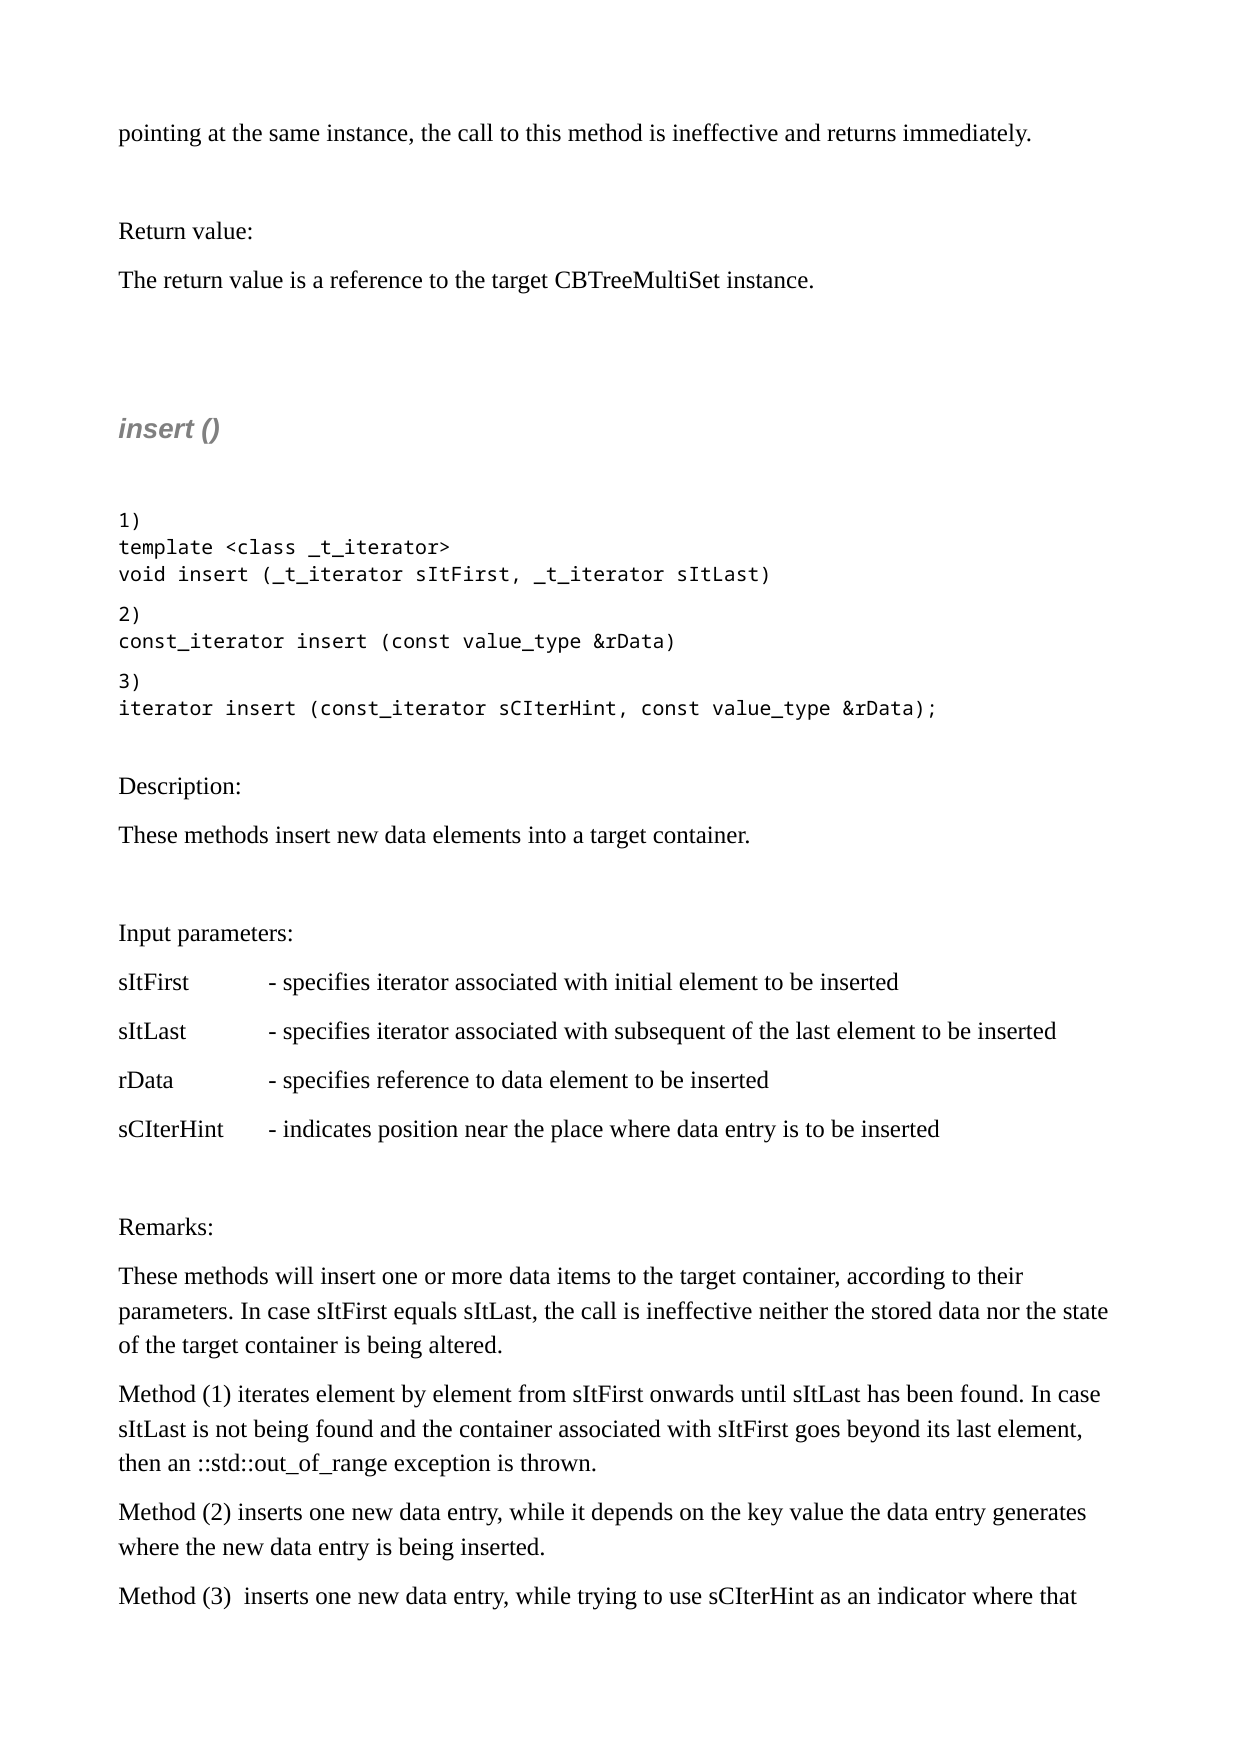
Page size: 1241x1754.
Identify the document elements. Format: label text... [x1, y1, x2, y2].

text rData - specifies reference to data element to be inserted [118, 1065, 1122, 1094]
text These methods will insert one or more data items to the target container, according to their parameters. In case sItFirst equals sItLast, the call is ineffective neither the stored data nor the state of the target container is being altered. [118, 1261, 1122, 1359]
text void insert (_t_iterator sItFirst, _t_iterator sItLast) [118, 560, 1122, 587]
text The return value is a reference to the target CBTreeMultiSet instance. [118, 265, 1122, 294]
text Remarks: [118, 1212, 1122, 1241]
text pointing at the same instance, the call to this method is ineffective and returns immediately. [118, 118, 1122, 147]
text sCIterHint - indicates position near the place where data entry is to be inserted [118, 1114, 1122, 1143]
text Description: [118, 771, 1122, 799]
text sItFirst - specifies iterator associated with initial element to be inserted [118, 967, 1122, 996]
text These methods insert new data elements into a target container. [118, 820, 1122, 848]
text const_iterator insert (const value_type &rData) [118, 627, 1122, 654]
text Method (2) inserts one new data entry, while it depends on the key value the data entry generates where the new data entry is being inserted. [118, 1497, 1122, 1561]
text template <class _t_iterator> [118, 533, 1122, 560]
text 1) [118, 506, 1122, 533]
text Return value: [118, 216, 1122, 245]
text iterator insert (const_iterator sCIterHint, const value_type &rData); [118, 695, 1122, 722]
subtitle insert () [118, 412, 1122, 444]
text sItLast - specifies iterator associated with subsequent of the last element to be inserted [118, 1016, 1122, 1045]
text 3) [118, 668, 1122, 695]
text Method (3) inserts one new data entry, while trying to use sCIterHint as an indicator where that [118, 1581, 1122, 1610]
text 2) [118, 600, 1122, 627]
text Input parameters: [118, 918, 1122, 947]
text Method (1) iterates element by element from sItFirst onwards until sItLast has been found. In case sItLast is not being found and the container associated with sItFirst goes beyond its last element, then an ::std::out_of_range exception is thrown. [118, 1379, 1122, 1477]
